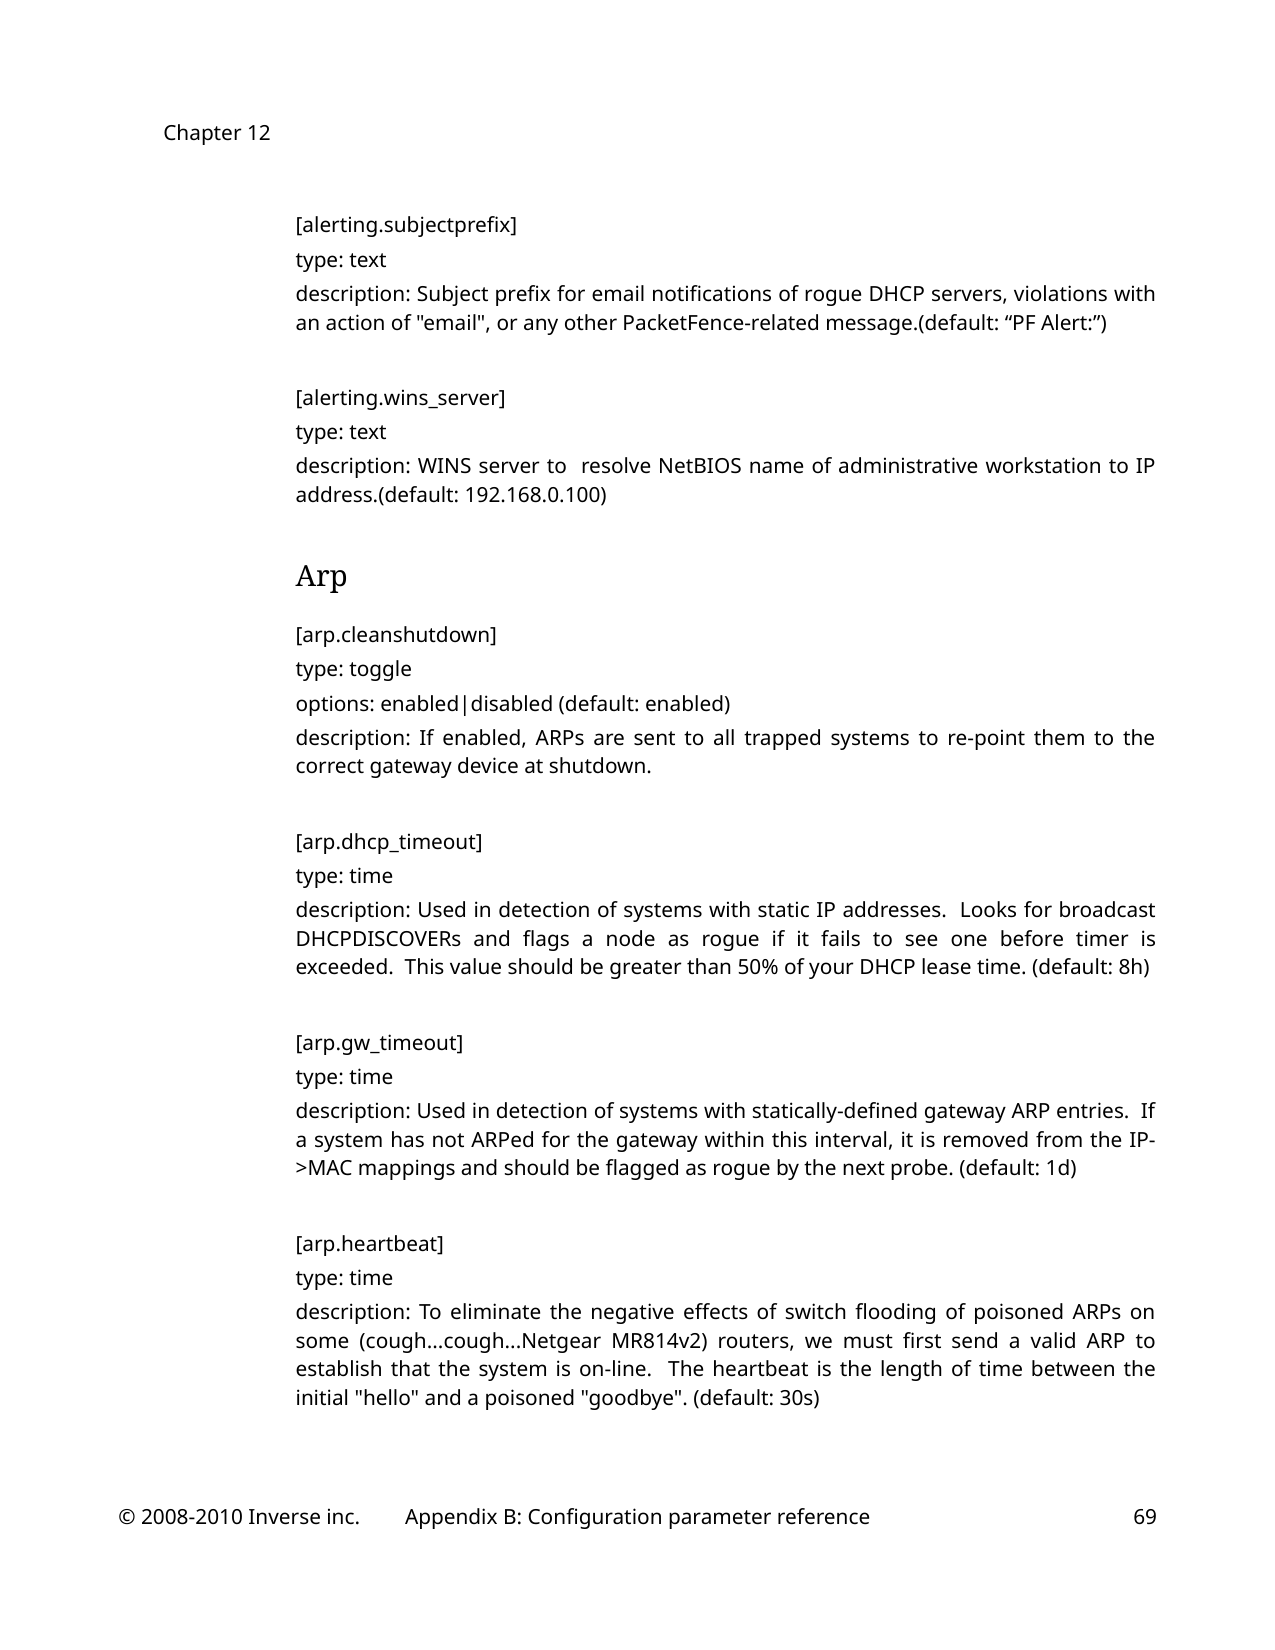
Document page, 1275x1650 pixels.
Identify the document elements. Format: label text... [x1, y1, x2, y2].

text type: text [295, 245, 1157, 273]
text type: text [295, 417, 1157, 446]
text [arp.dhcp_timeout] [295, 827, 1157, 855]
text options: enabled|disabled (default: enabled) [295, 689, 1157, 717]
text description: To eliminate the negative effects of switch flooding of poisoned ARPs on some (cough...cough...Netgear MR814v2) routers, we must first send a valid ARP to establish that the system is on-line. The heartbeat is the length of time between the initial "hello" and a poisoned "goodbye". (default: 30s) [295, 1297, 1157, 1411]
text description: Used in detection of systems with statically-defined gateway ARP entries. If a system has not ARPed for the gateway within this interval, it is removed from the IP->MAC mappings and should be flagged as rogue by the next probe. (default: 1d) [295, 1096, 1157, 1182]
subtitle Arp [295, 555, 1157, 595]
text [alerting.wins_server] [295, 383, 1157, 411]
text type: toggle [295, 654, 1157, 683]
text description: If enabled, ARPs are sent to all trapped systems to re-point them to the correct gateway device at shutdown. [295, 723, 1157, 780]
text [arp.gw_timeout] [295, 1028, 1157, 1056]
text description: Used in detection of systems with static IP addresses. Looks for broadcast DHCPDISCOVERs and flags a node as rogue if it fails to see one before timer is exceeded. This value should be greater than 50% of your DHCP lease time. (default: 8h) [295, 896, 1157, 981]
text [alerting.subjectprefix] [295, 210, 1157, 239]
text description: Subject prefix for email notifications of rogue DHCP servers, violations with an action of "email", or any other PacketFence-related message.(default: “PF Alert:”) [295, 279, 1157, 336]
text [arp.cleanshutdown] [295, 620, 1157, 648]
text [arp.heartbeat] [295, 1229, 1157, 1257]
text description: WINS server to resolve NetBIOS name of administrative workstation to IP address.(default: 192.168.0.100) [295, 452, 1157, 508]
text type: time [295, 1263, 1157, 1291]
text type: time [295, 1062, 1157, 1091]
text type: time [295, 861, 1157, 889]
